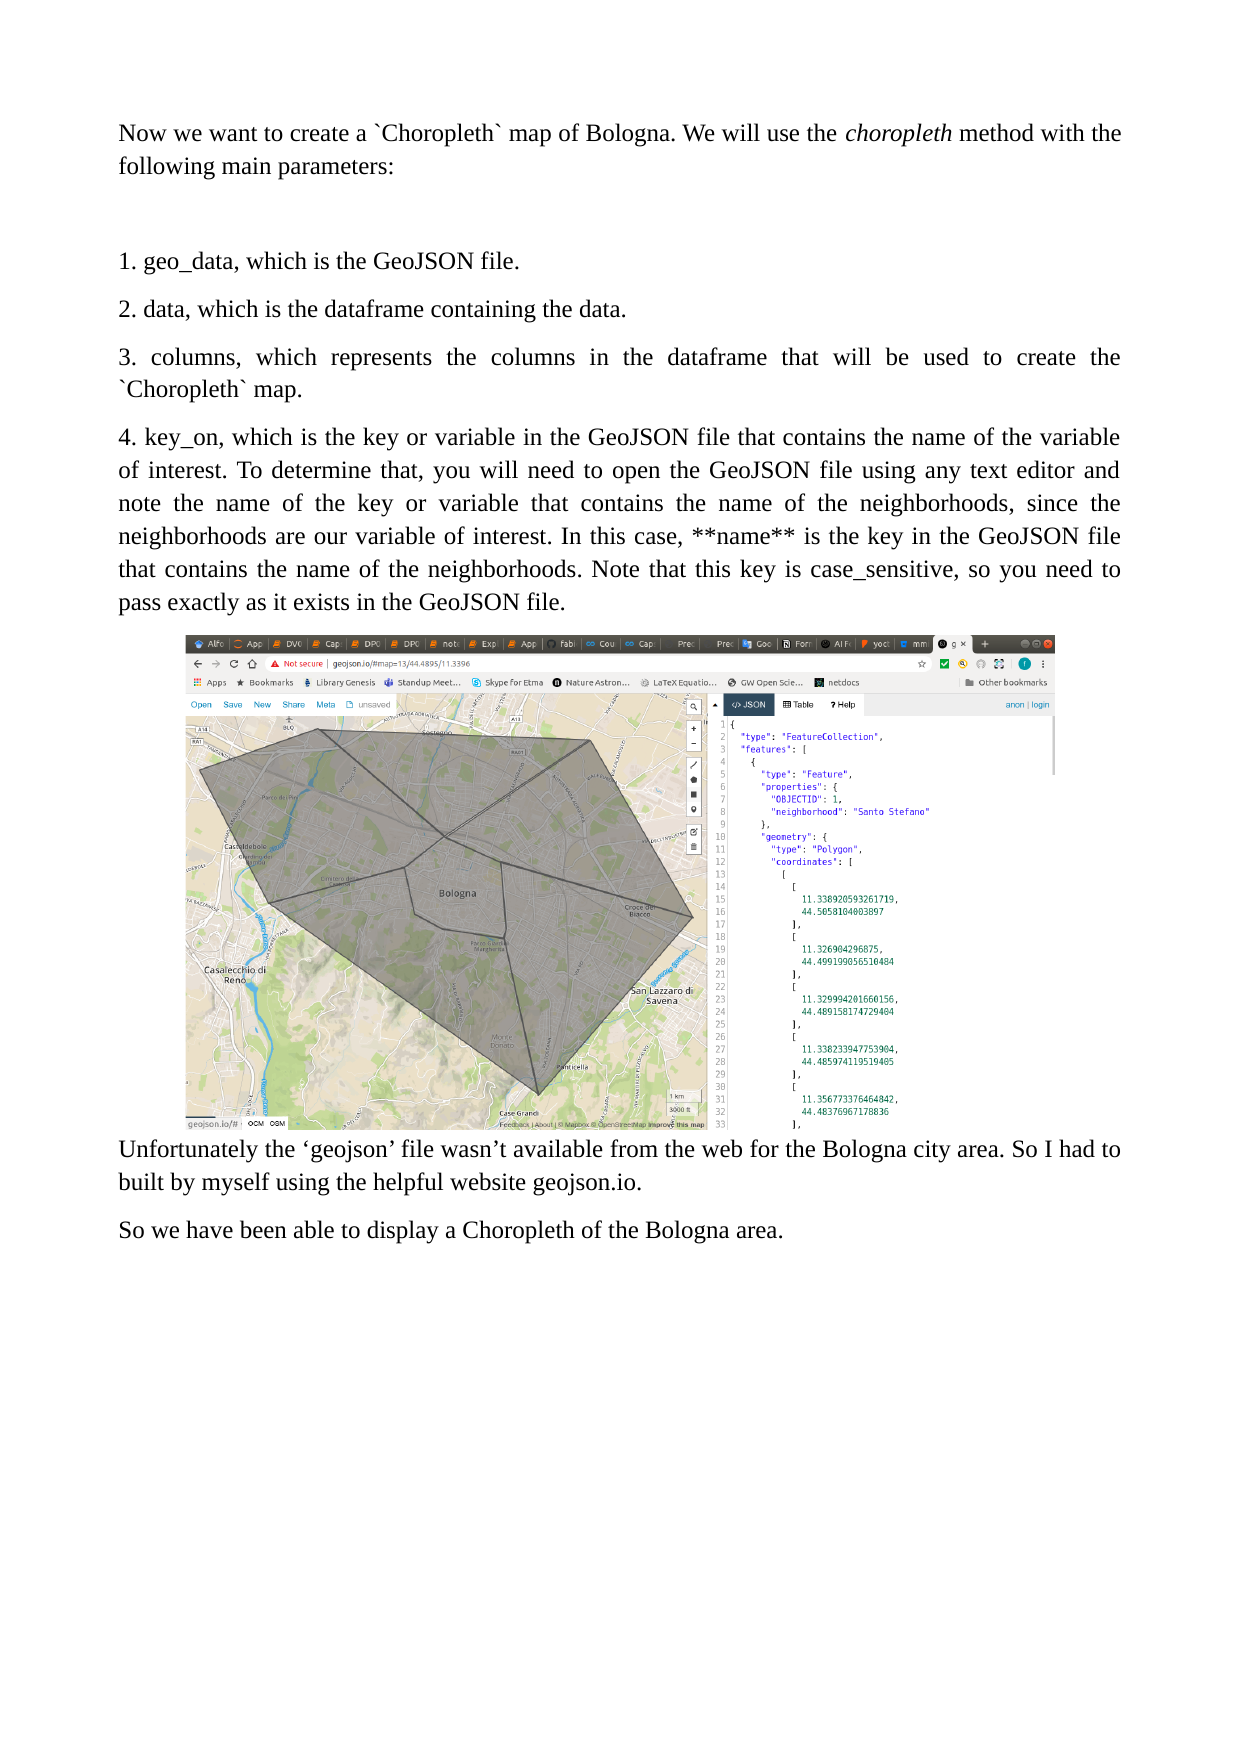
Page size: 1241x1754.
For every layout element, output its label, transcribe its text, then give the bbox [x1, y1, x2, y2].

text Unfortunately the ‘geojson’ file wasn’t available from the web for the Bologna city area. So I had to built by myself using the helpful website geojson.io. [118, 1130, 1122, 1196]
text 1. geo_data, which is the GeoJSON file. [118, 246, 1122, 275]
text 2. data, which is the dataframe containing the data. [118, 294, 1122, 323]
text 3. columns, which represents the columns in the dataframe that will be used to create the `Choropleth` map. [118, 342, 1122, 403]
picture [185, 635, 1055, 1130]
text 4. key_on, which is the key or variable in the GeoJSON file that contains the name of the variable of interest. To determine that, you will need to open the GeoJSON file using any text editor and note the name of the key or variable that contains the name of the neighborhoods, since the neighborhoods are our variable of interest. In this case, **name** is the key in the GeoJSON file that contains the name of the neighborhoods. Note that this key is case_sensitive, so you need to pass exactly as it exists in the GeoJSON file. [118, 422, 1122, 616]
text Now we want to create a `Choropleth` map of Bologna. We will use the choropleth method with the following main parameters: [118, 118, 1122, 180]
text So we have been able to display a Choropleth of the Bologna area. [118, 1215, 1122, 1243]
